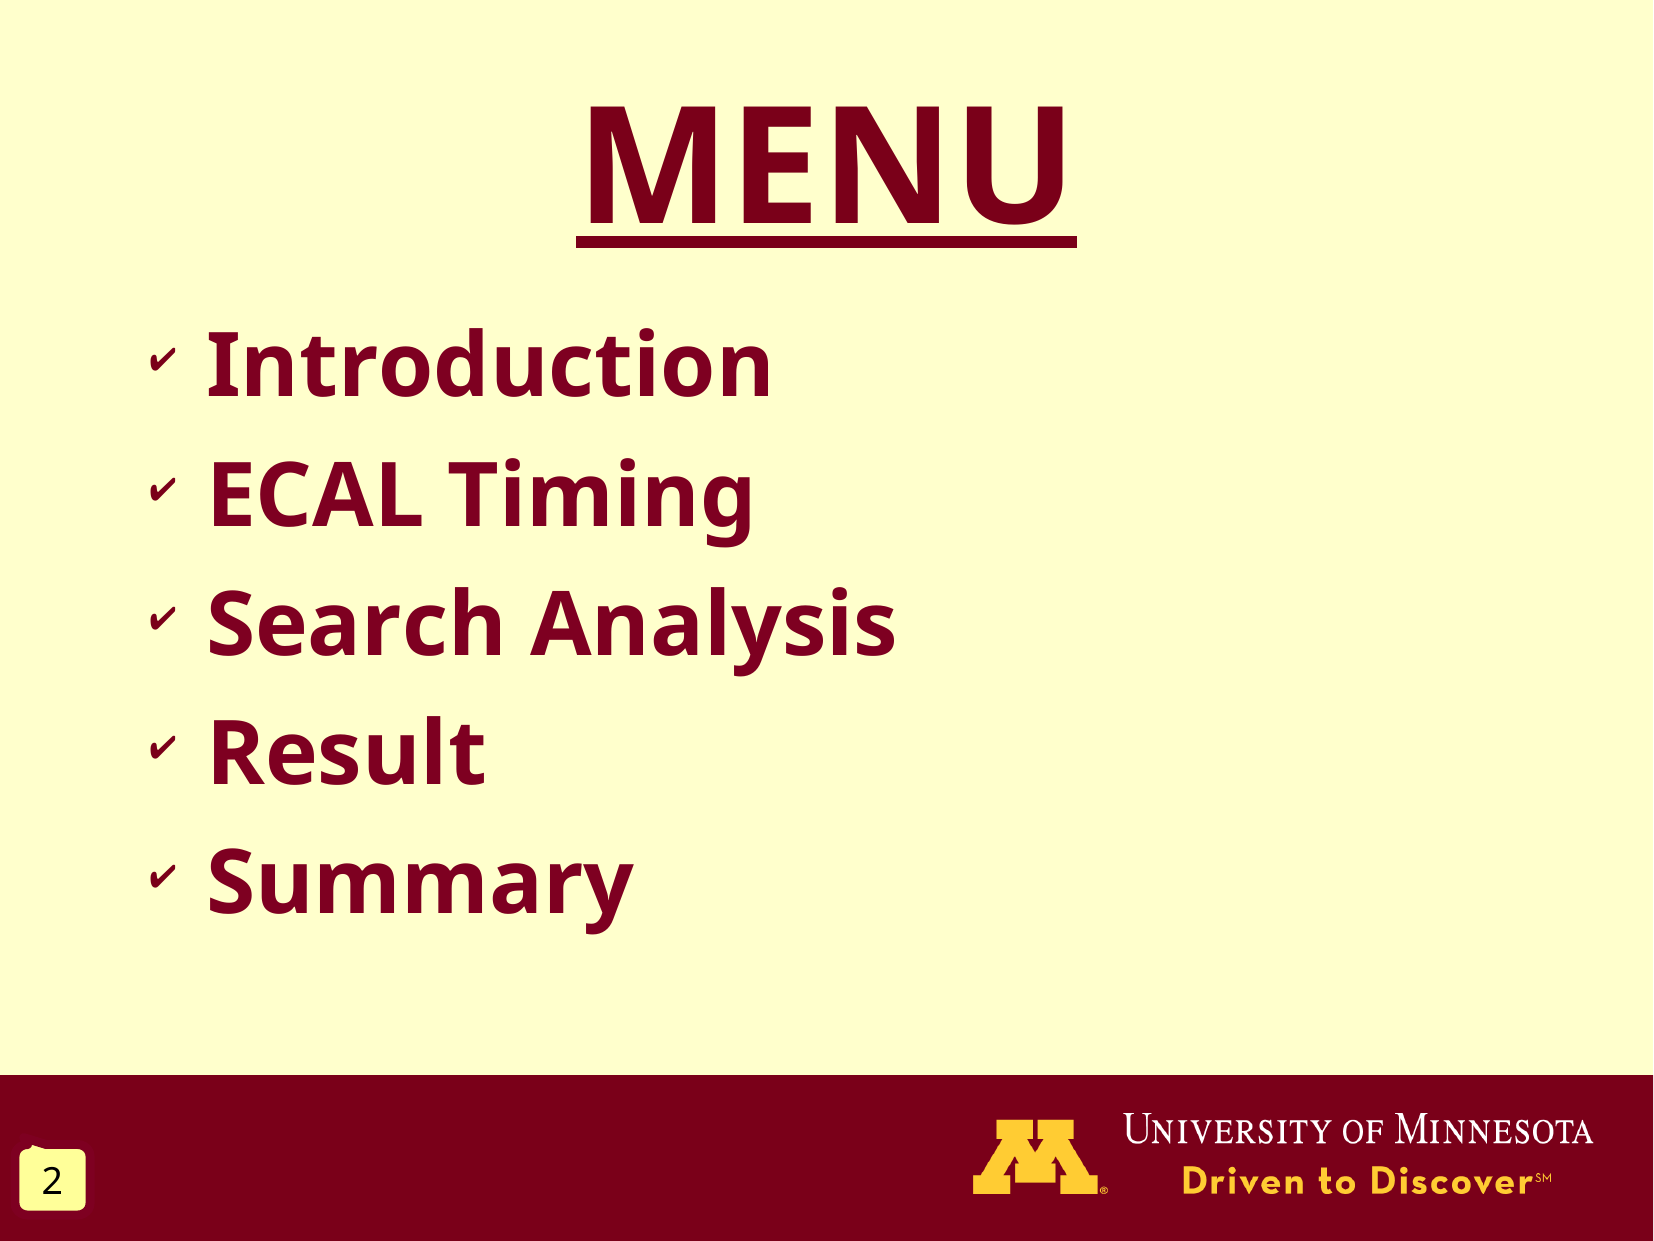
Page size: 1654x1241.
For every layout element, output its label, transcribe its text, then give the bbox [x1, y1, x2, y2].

text_box 2 [15, 1137, 91, 1216]
title MENU [123, 52, 1529, 265]
list Introduction ECAL Timing Search Analysis Result Summary [135, 300, 1486, 1019]
picture [0, 1075, 1654, 1241]
